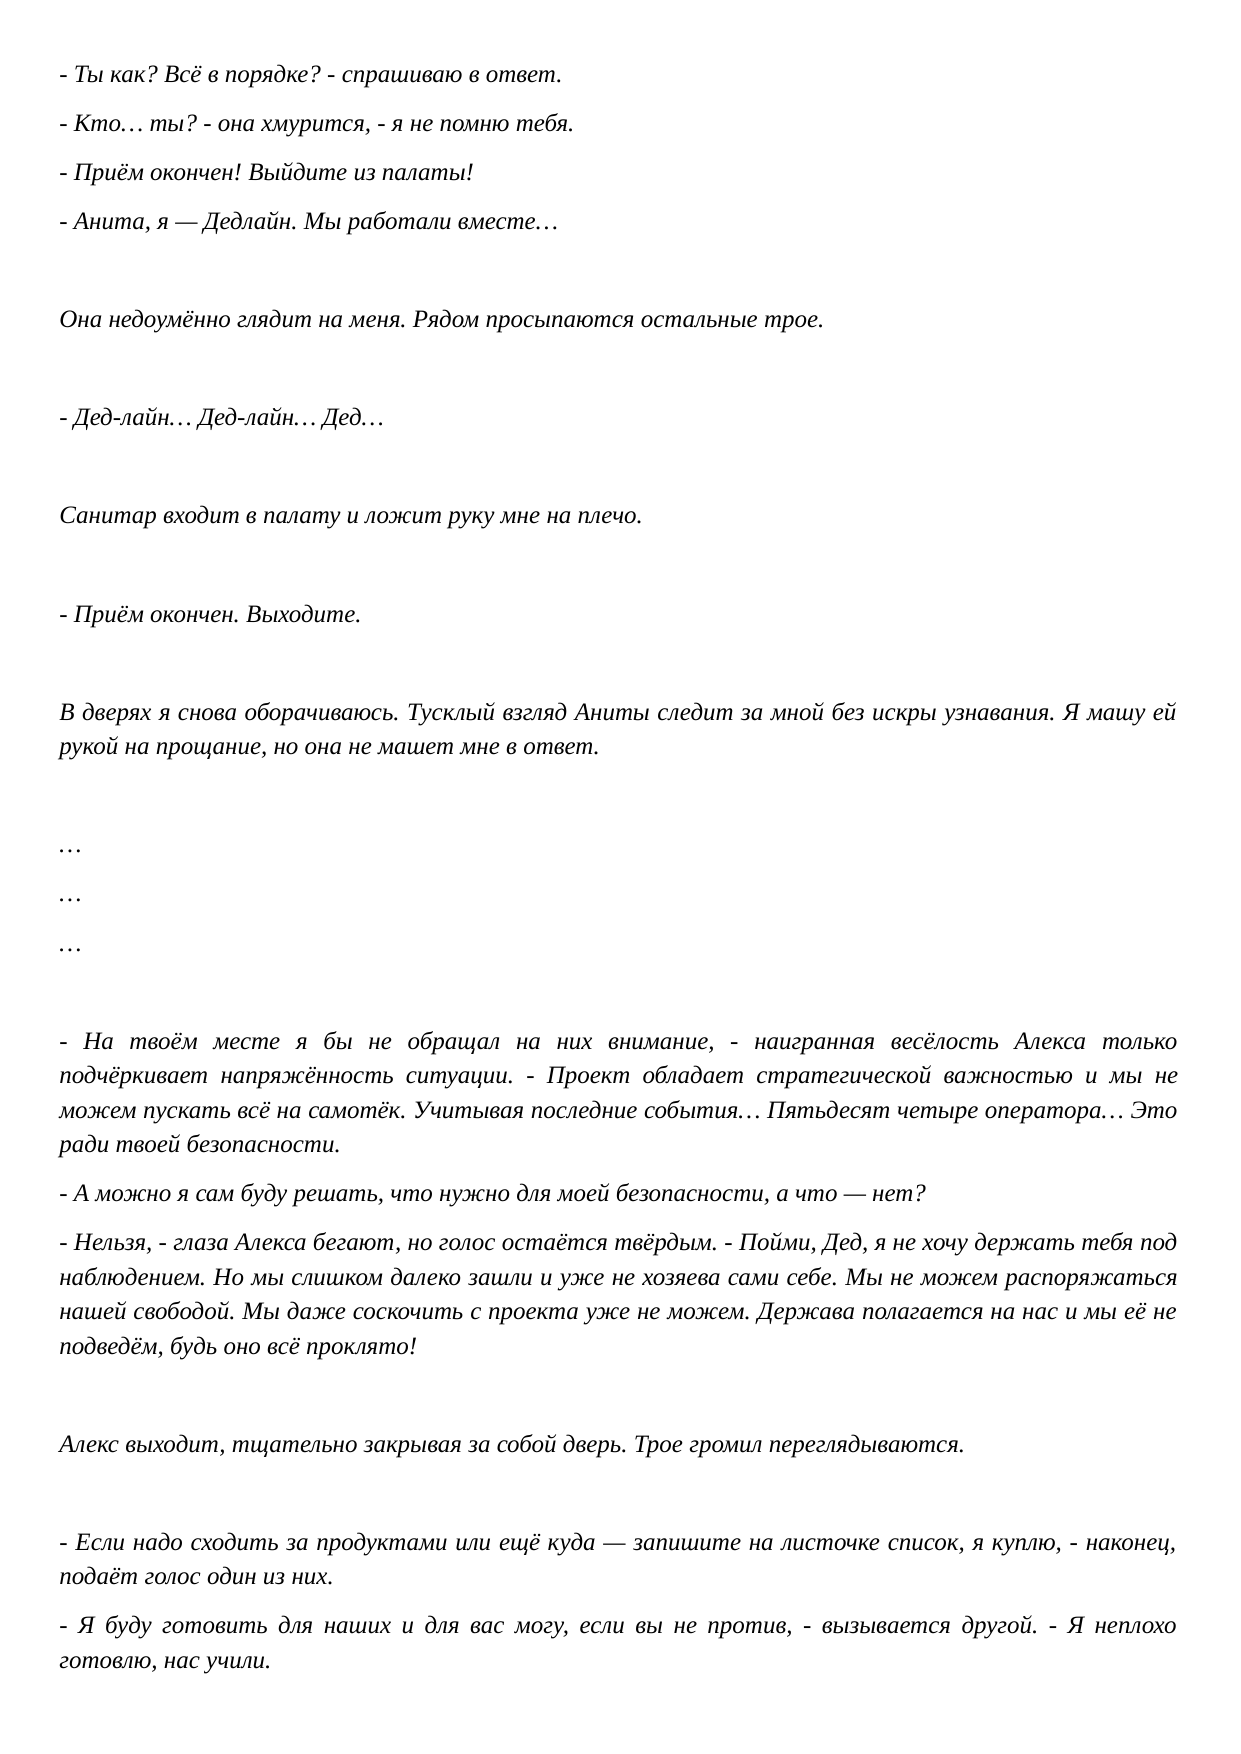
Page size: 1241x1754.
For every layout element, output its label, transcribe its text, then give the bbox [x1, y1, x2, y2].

text - Анита, я — Дедлайн. Мы работали вместе… [59, 206, 1181, 235]
text … [59, 878, 1181, 907]
text Она недоумённо глядит на меня. Рядом просыпаются остальные трое. [59, 304, 1181, 333]
text - Если надо сходить за продуктами или ещё куда — запишите на листочке список, я куплю, - наконец, подаёт голос один из них. [59, 1527, 1181, 1590]
text - Приём окончен! Выйдите из палаты! [59, 157, 1181, 186]
text - На твоём месте я бы не обращал на них внимание, - наигранная весёлость Алекса только подчёркивает напряжённость ситуации. - Проект обладает стратегической важностью и мы не можем пускать всё на самотёк. Учитывая последние события… Пятьдесят четыре оператора… Это ради твоей безопасности. [59, 1026, 1181, 1158]
text … [59, 829, 1181, 858]
text - Приём окончен. Выходите. [59, 599, 1181, 627]
text - Кто… ты? - она хмурится, - я не помню тебя. [59, 108, 1181, 137]
text Санитар входит в палату и ложит руку мне на плечо. [59, 501, 1181, 529]
text … [59, 928, 1181, 956]
text - Нельзя, - глаза Алекса бегают, но голос остаётся твёрдым. - Пойми, Дед, я не хочу держать тебя под наблюдением. Но мы слишком далеко зашли и уже не хозяева сами себе. Мы не можем распоряжаться нашей свободой. Мы даже соскочить с проекта уже не можем. Держава полагается на нас и мы её не подведём, будь оно всё проклято! [59, 1227, 1181, 1359]
text В дверях я снова оборачиваюсь. Тусклый взгляд Аниты следит за мной без искры узнавания. Я машу ей рукой на прощание, но она не машет мне в ответ. [59, 697, 1181, 760]
text - Дед-лайн… Дед-лайн… Дед… [59, 402, 1181, 431]
text - А можно я сам буду решать, что нужно для моей безопасности, а что — нет? [59, 1178, 1181, 1207]
text - Я буду готовить для наших и для вас могу, если вы не против, - вызывается другой. - Я неплохо готовлю, нас учили. [59, 1611, 1181, 1674]
text Алекс выходит, тщательно закрывая за собой дверь. Трое громил переглядываются. [59, 1429, 1181, 1458]
text - Ты как? Всё в порядке? - спрашиваю в ответ. [59, 59, 1181, 88]
